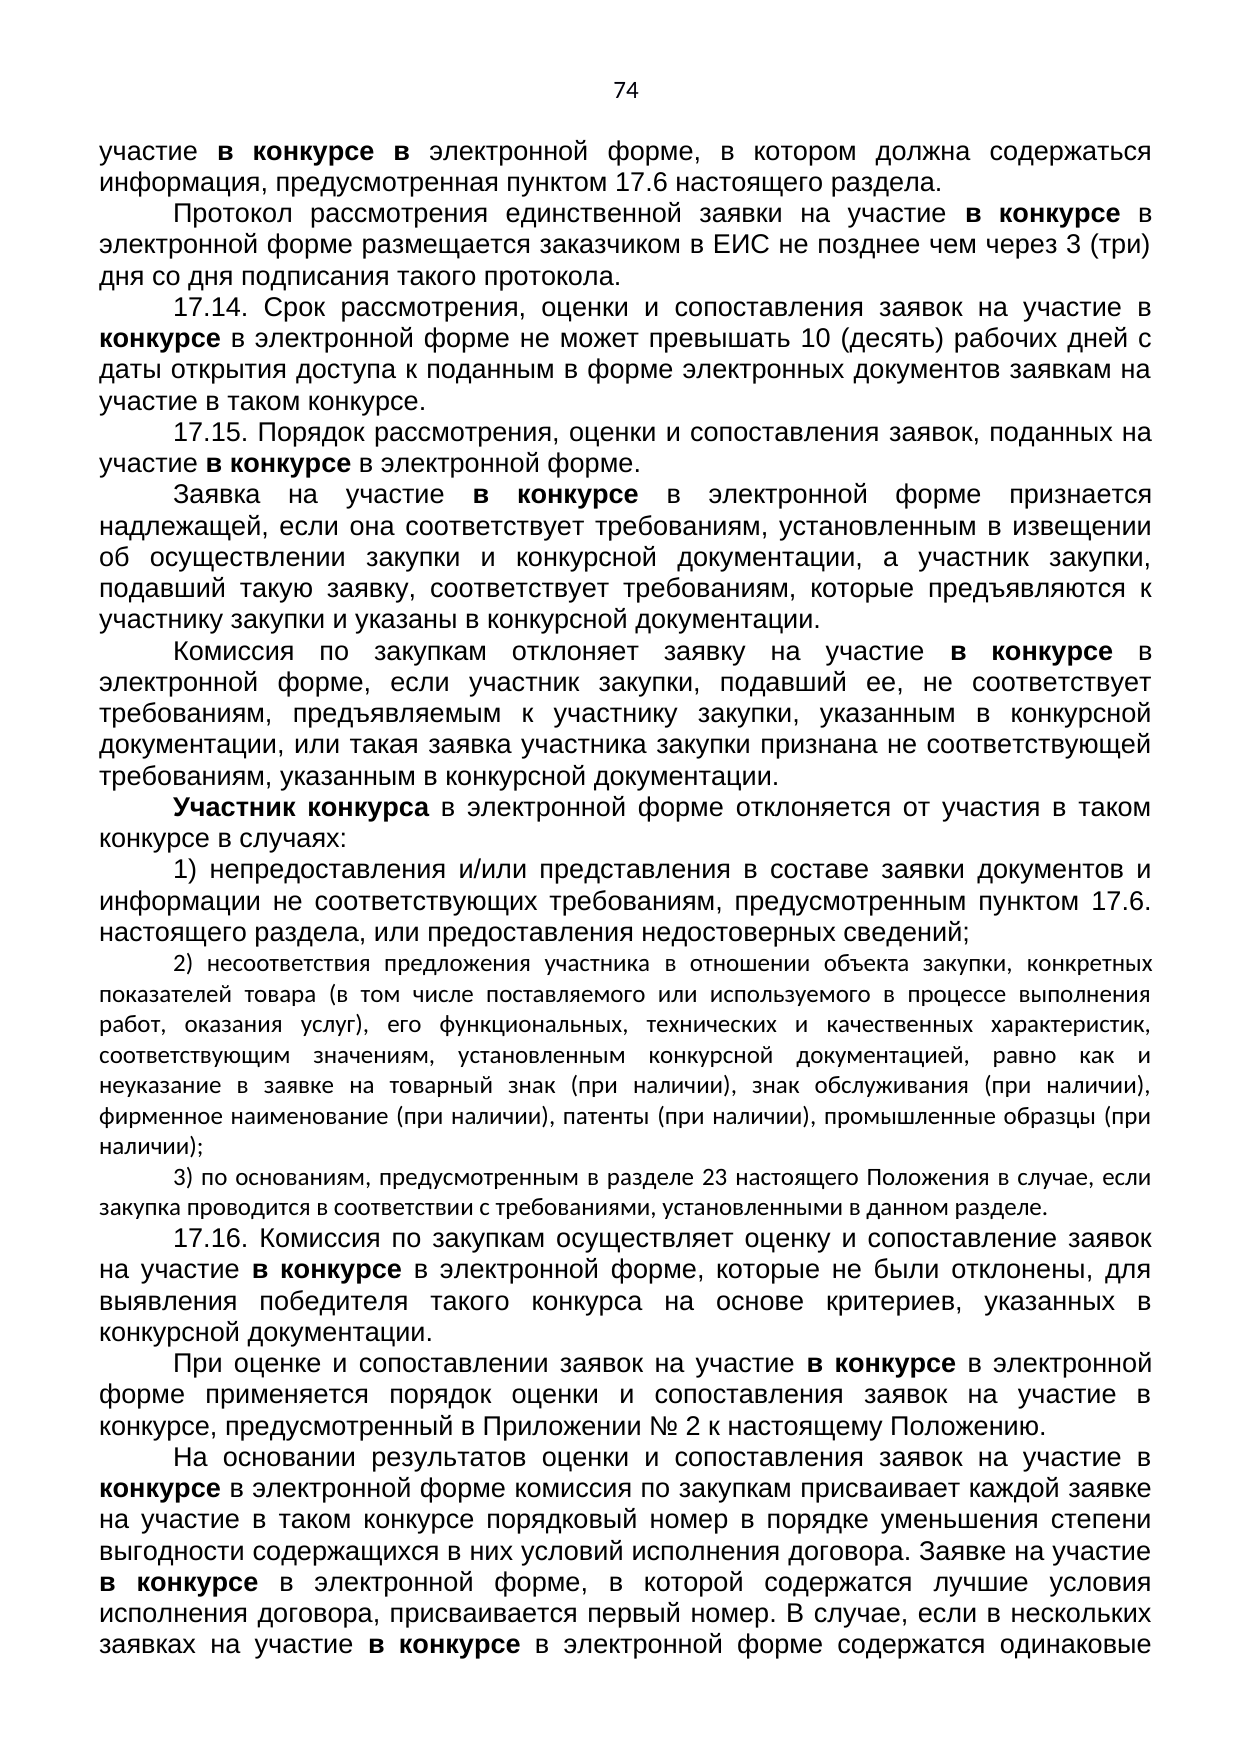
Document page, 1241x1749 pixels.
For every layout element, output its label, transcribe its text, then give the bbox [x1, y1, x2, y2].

text 2) несоответствия предложения участника в отношении объекта закупки, конкретных показателей товара (в том числе поставляемого или используемого в процессе выполнения работ, оказания услуг), его функциональных, технических и качественных характеристик, соответствующим значениям, установленным конкурсной документацией, равно как и неуказание в заявке на товарный знак (при наличии), знак обслуживания (при наличии), фирменное наименование (при наличии), патенты (при наличии), промышленные образцы (при наличии); [99, 947, 1152, 1161]
text участие в конкурсе в электронной форме, в котором должна содержаться информация, предусмотренная пунктом 17.6 настоящего раздела. [99, 135, 1152, 197]
text Протокол рассмотрения единственной заявки на участие в конкурсе в электронной форме размещается заказчиком в ЕИС не позднее чем через 3 (три) дня со дня подписания такого протокола. [99, 197, 1152, 291]
text 1) непредоставления и/или представления в составе заявки документов и информации не соответствующих требованиям, предусмотренным пунктом 17.6. настоящего раздела, или предоставления недостоверных сведений; [99, 853, 1152, 947]
text При оценке и сопоставлении заявок на участие в конкурсе в электронной форме применяется порядок оценки и сопоставления заявок на участие в конкурсе, предусмотренный в Приложении № 2 к настоящему Положению. [99, 1347, 1152, 1441]
text 17.16. Комиссия по закупкам осуществляет оценку и сопоставление заявок на участие в конкурсе в электронной форме, которые не были отклонены, для выявления победителя такого конкурса на основе критериев, указанных в конкурсной документации. [99, 1222, 1152, 1347]
text Заявка на участие в конкурсе в электронной форме признается надлежащей, если она соответствует требованиям, установленным в извещении об осуществлении закупки и конкурсной документации, а участник закупки, подавший такую заявку, соответствует требованиям, которые предъявляются к участнику закупки и указаны в конкурсной документации. [99, 478, 1152, 635]
text 3) по основаниям, предусмотренным в разделе 23 настоящего Положения в случае, если закупка проводится в соответствии с требованиями, установленными в данном разделе. [99, 1161, 1152, 1222]
text На основании результатов оценки и сопоставления заявок на участие в конкурсе в электронной форме комиссия по закупкам присваивает каждой заявке на участие в таком конкурсе порядковый номер в порядке уменьшения степени выгодности содержащихся в них условий исполнения договора. Заявке на участие в конкурсе в электронной форме, в которой содержатся лучшие условия исполнения договора, присваивается первый номер. В случае, если в нескольких заявках на участие в конкурсе в электронной форме содержатся одинаковые [99, 1441, 1152, 1659]
text Комиссия по закупкам отклоняет заявку на участие в конкурсе в электронной форме, если участник закупки, подавший ее, не соответствует требованиям, предъявляемым к участнику закупки, указанным в конкурсной документации, или такая заявка участника закупки признана не соответствующей требованиям, указанным в конкурсной документации. [99, 635, 1152, 791]
text 17.14. Срок рассмотрения, оценки и сопоставления заявок на участие в конкурсе в электронной форме не может превышать 10 (десять) рабочих дней с даты открытия доступа к поданным в форме электронных документов заявкам на участие в таком конкурсе. [99, 291, 1152, 416]
text 17.15. Порядок рассмотрения, оценки и сопоставления заявок, поданных на участие в конкурсе в электронной форме. [99, 416, 1152, 478]
text Участник конкурса в электронной форме отклоняется от участия в таком конкурсе в случаях: [99, 791, 1152, 853]
